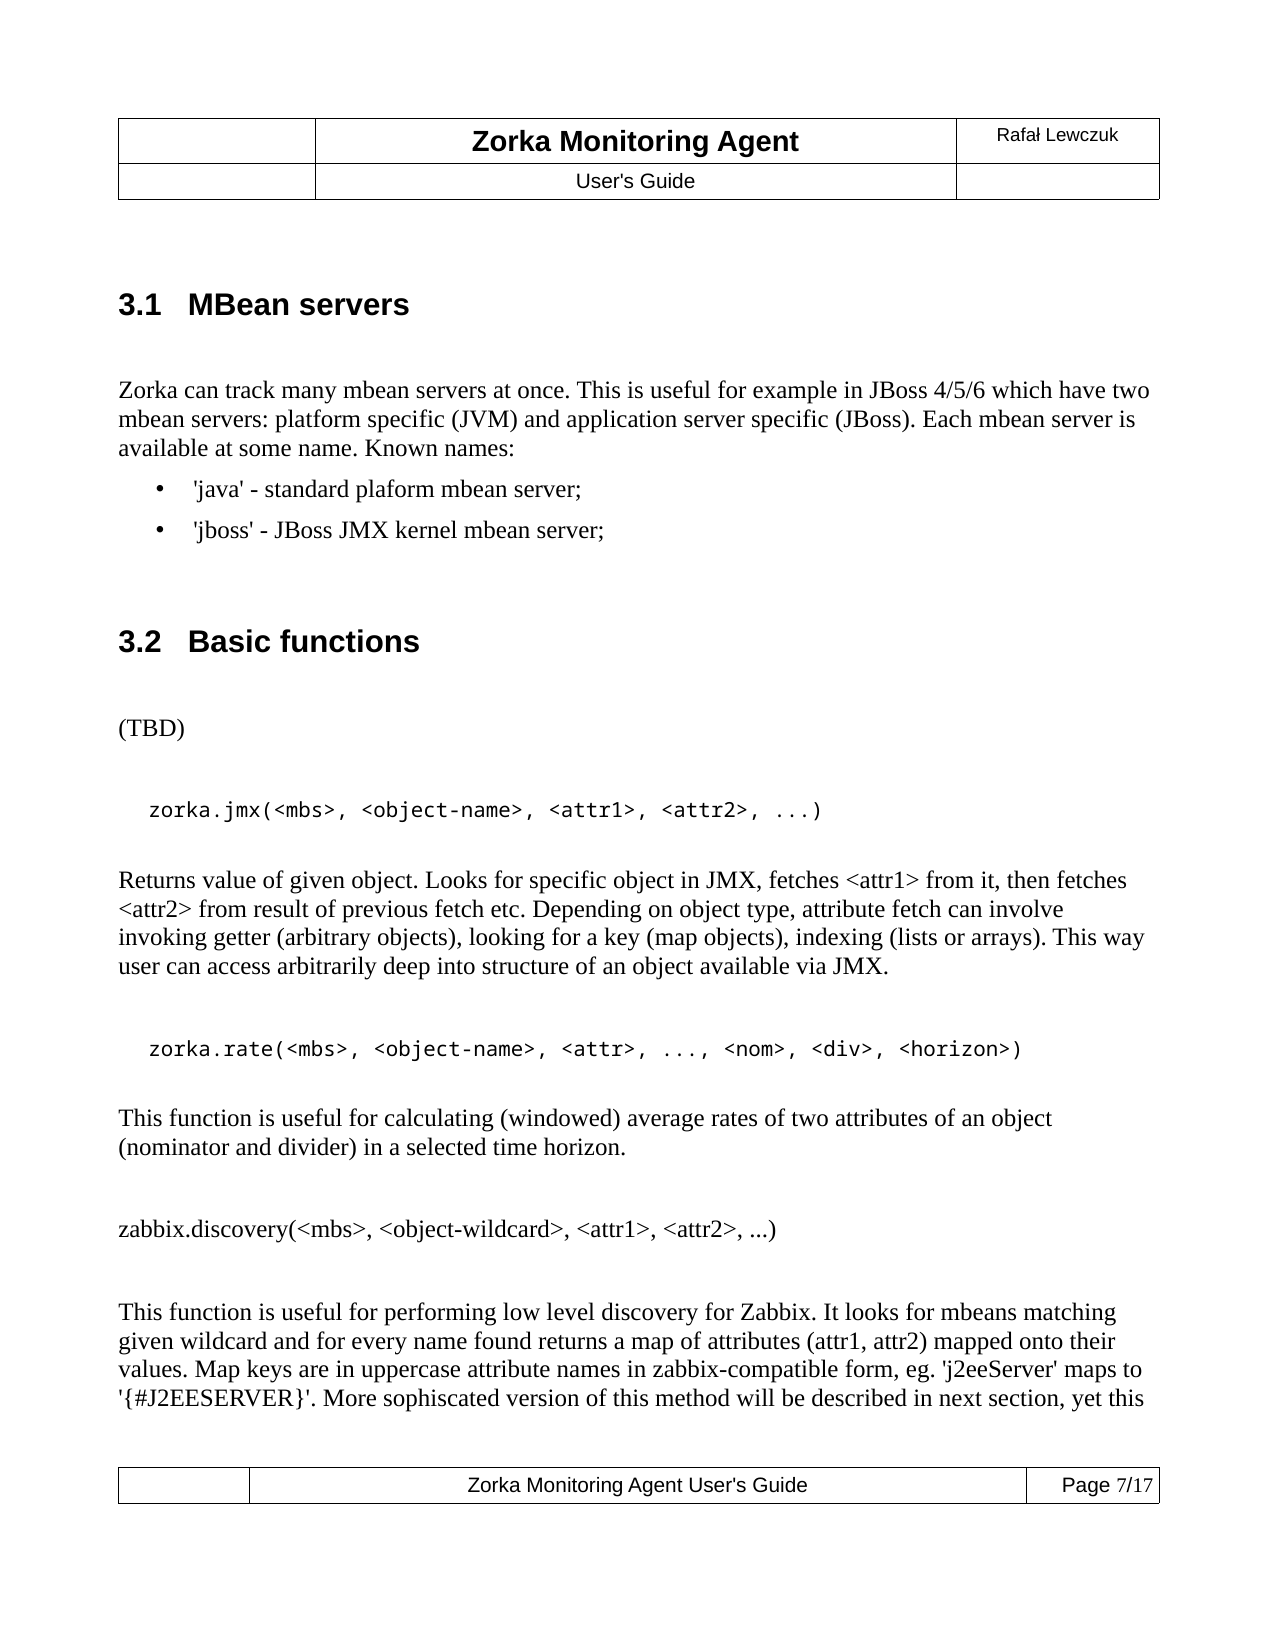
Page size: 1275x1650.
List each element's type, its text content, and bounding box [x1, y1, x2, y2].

text Zorka can track many mbean servers at once. This is useful for example in JBoss 4/5/6 which have two mbean servers: platform specific (JVM) and application server specific (JBoss). Each mbean server is available at some name. Known names: [118, 376, 1157, 462]
subtitle Basic functions [118, 623, 1157, 659]
text Returns value of given object. Looks for specific object in JMX, fetches <attr1> from it, then fetches <attr2> from result of previous fetch etc. Depending on object type, attribute fetch can involve invoking getter (arbitrary objects), looking for a key (map objects), indexing (lists or arrays). This way user can access arbitrarily deep into structure of an object available via JMX. [118, 865, 1157, 980]
text zorka.rate(<mbs>, <object-name>, <attr>, ..., <nom>, <div>, <horizon>) [148, 1034, 1157, 1062]
text zorka.jmx(<mbs>, <object-name>, <attr1>, <attr2>, ...) [148, 795, 1157, 824]
text zabbix.discovery(<mbs>, <object-wildcard>, <attr1>, <attr2>, ...) [118, 1214, 1157, 1243]
text (TBD) [118, 713, 1157, 741]
subtitle MBean servers [118, 286, 1157, 322]
text This function is useful for calculating (windowed) average rates of two attributes of an object (nominator and divider) in a selected time horizon. [118, 1103, 1157, 1161]
list 'java' - standard plaform mbean server; [156, 474, 1157, 503]
list 'jboss' - JBoss JMX kernel mbean server; [156, 516, 1157, 544]
text This function is useful for performing low level discovery for Zabbix. It looks for mbeans matching given wildcard and for every name found returns a map of attributes (attr1, attr2) mapped onto their values. Map keys are in uppercase attribute names in zabbix-compatible form, eg. 'j2eeServer' maps to '{#J2EESERVER}'. More sophiscated version of this method will be described in next section, yet this [118, 1297, 1157, 1412]
